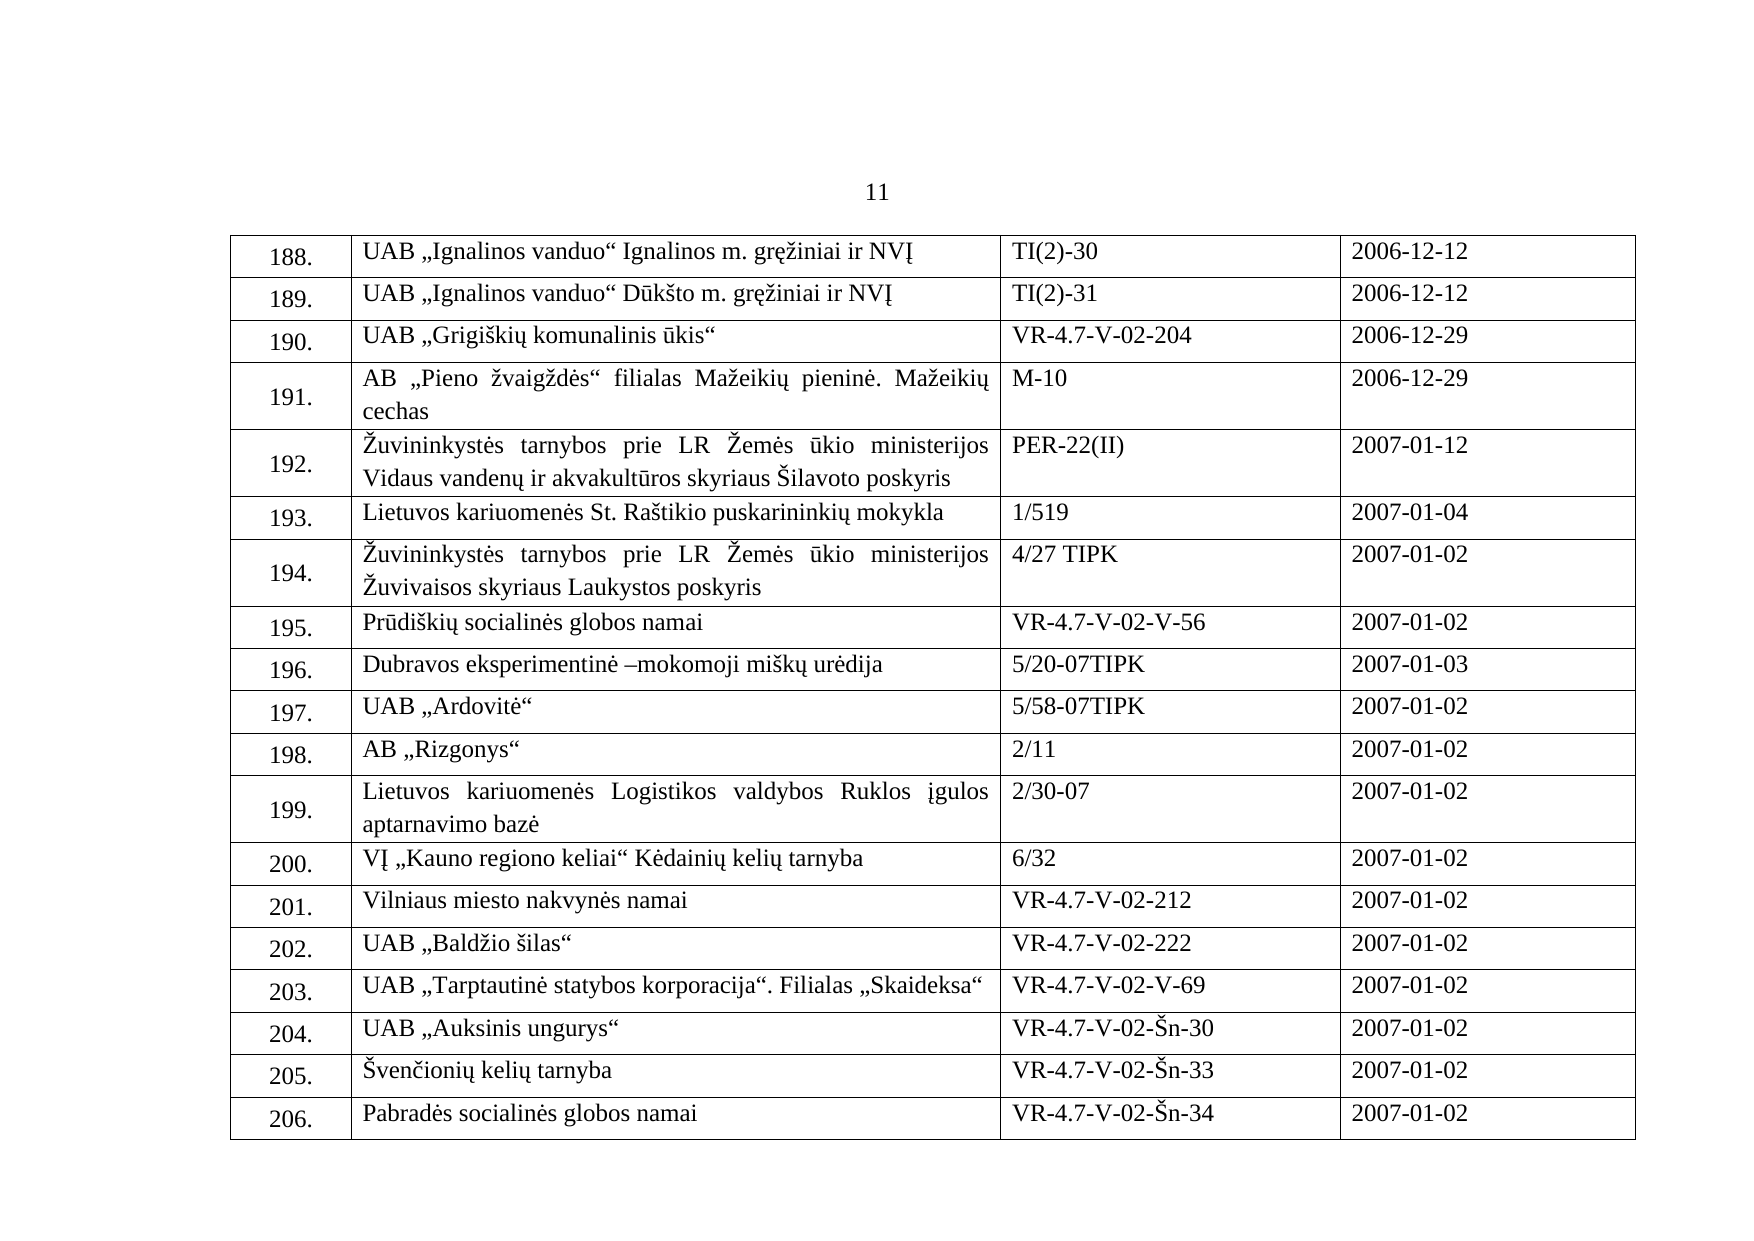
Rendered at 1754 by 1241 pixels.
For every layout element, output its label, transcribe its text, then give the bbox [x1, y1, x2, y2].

table_cell VR-4.7-V-02-222 [1001, 928, 1340, 969]
table_cell 200. [231, 843, 351, 884]
table_cell Prūdiškių socialinės globos namai [352, 607, 1000, 648]
table_cell 2007-01-02 [1341, 776, 1635, 842]
table_cell UAB „Auksinis ungurys“ [352, 1013, 1000, 1054]
table_cell VR-4.7-V-02-Šn-33 [1001, 1055, 1340, 1097]
table_cell 194. [231, 540, 351, 606]
table_cell 191. [231, 363, 351, 429]
table_cell Žuvininkystės tarnybos prie LR Žemės ūkio ministerijos Vidaus vandenų ir akvakultūros skyriaus Šilavoto poskyris [352, 430, 1000, 496]
table_cell 190. [231, 321, 351, 362]
table_cell AB „Pieno žvaigždės“ filialas Mažeikių pieninė. Mažeikių cechas [352, 363, 1000, 429]
table_cell 2007-01-02 [1341, 886, 1635, 927]
table_cell 193. [231, 497, 351, 538]
table_cell Pabradės socialinės globos namai [352, 1098, 1000, 1139]
table_cell 2007-01-12 [1341, 430, 1635, 496]
table_cell VR-4.7-V-02-Šn-34 [1001, 1098, 1340, 1139]
table_cell 2006-12-12 [1341, 278, 1635, 319]
table_cell TI(2)-31 [1001, 278, 1340, 319]
table_cell 5/58-07TIPK [1001, 691, 1340, 733]
table_cell 2007-01-02 [1341, 1098, 1635, 1139]
table_cell 2007-01-02 [1341, 691, 1635, 733]
table_cell 197. [231, 691, 351, 733]
table_cell 2/30-07 [1001, 776, 1340, 842]
table_cell 2007-01-02 [1341, 843, 1635, 884]
table_cell 5/20-07TIPK [1001, 649, 1340, 690]
table_cell 206. [231, 1098, 351, 1139]
table_cell Žuvininkystės tarnybos prie LR Žemės ūkio ministerijos Žuvivaisos skyriaus Laukystos poskyris [352, 540, 1000, 606]
table_cell 2007-01-02 [1341, 607, 1635, 648]
table_cell 2/11 [1001, 734, 1340, 775]
table_cell Lietuvos kariuomenės Logistikos valdybos Ruklos įgulos aptarnavimo bazė [352, 776, 1000, 842]
table_cell 196. [231, 649, 351, 690]
table_cell UAB „Tarptautinė statybos korporacija“. Filialas „Skaideksa“ [352, 970, 1000, 1012]
table_cell Dubravos eksperimentinė –mokomoji miškų urėdija [352, 649, 1000, 690]
table_cell UAB „Ardovitė“ [352, 691, 1000, 733]
table_cell VĮ „Kauno regiono keliai“ Kėdainių kelių tarnyba [352, 843, 1000, 884]
table_cell 4/27 TIPK [1001, 540, 1340, 606]
table_cell 204. [231, 1013, 351, 1054]
table_cell 2007-01-02 [1341, 970, 1635, 1012]
table_cell 199. [231, 776, 351, 842]
table_cell 203. [231, 970, 351, 1012]
table_cell 1/519 [1001, 497, 1340, 538]
table_cell PER-22(II) [1001, 430, 1340, 496]
table_cell 192. [231, 430, 351, 496]
table_cell VR-4.7-V-02-Šn-30 [1001, 1013, 1340, 1054]
table_cell VR-4.7-V-02-V-56 [1001, 607, 1340, 648]
table_cell 2007-01-03 [1341, 649, 1635, 690]
table_cell AB „Rizgonys“ [352, 734, 1000, 775]
table_cell 2007-01-02 [1341, 734, 1635, 775]
table_cell VR-4.7-V-02-212 [1001, 886, 1340, 927]
table_cell 2007-01-02 [1341, 928, 1635, 969]
table_cell VR-4.7-V-02-V-69 [1001, 970, 1340, 1012]
table_cell 198. [231, 734, 351, 775]
table_cell Švenčionių kelių tarnyba [352, 1055, 1000, 1097]
table_cell 205. [231, 1055, 351, 1097]
table_cell 202. [231, 928, 351, 969]
table_cell TI(2)-30 [1001, 236, 1340, 277]
table_cell 6/32 [1001, 843, 1340, 884]
table_cell UAB „Baldžio šilas“ [352, 928, 1000, 969]
table_cell 2006-12-12 [1341, 236, 1635, 277]
table_cell 189. [231, 278, 351, 319]
table_cell M-10 [1001, 363, 1340, 429]
table_cell 201. [231, 886, 351, 927]
table_cell UAB „Grigiškių komunalinis ūkis“ [352, 321, 1000, 362]
table_cell 2006-12-29 [1341, 321, 1635, 362]
table_cell UAB „Ignalinos vanduo“ Ignalinos m. gręžiniai ir NVĮ [352, 236, 1000, 277]
table_cell 2007-01-02 [1341, 540, 1635, 606]
table_cell 2007-01-02 [1341, 1055, 1635, 1097]
table_cell 2007-01-04 [1341, 497, 1635, 538]
table_cell Lietuvos kariuomenės St. Raštikio puskarininkių mokykla [352, 497, 1000, 538]
table_cell 195. [231, 607, 351, 648]
table_cell 2007-01-02 [1341, 1013, 1635, 1054]
table_cell UAB „Ignalinos vanduo“ Dūkšto m. gręžiniai ir NVĮ [352, 278, 1000, 319]
table_cell 2006-12-29 [1341, 363, 1635, 429]
table_cell Vilniaus miesto nakvynės namai [352, 886, 1000, 927]
table_cell 188. [231, 236, 351, 277]
table_cell VR-4.7-V-02-204 [1001, 321, 1340, 362]
